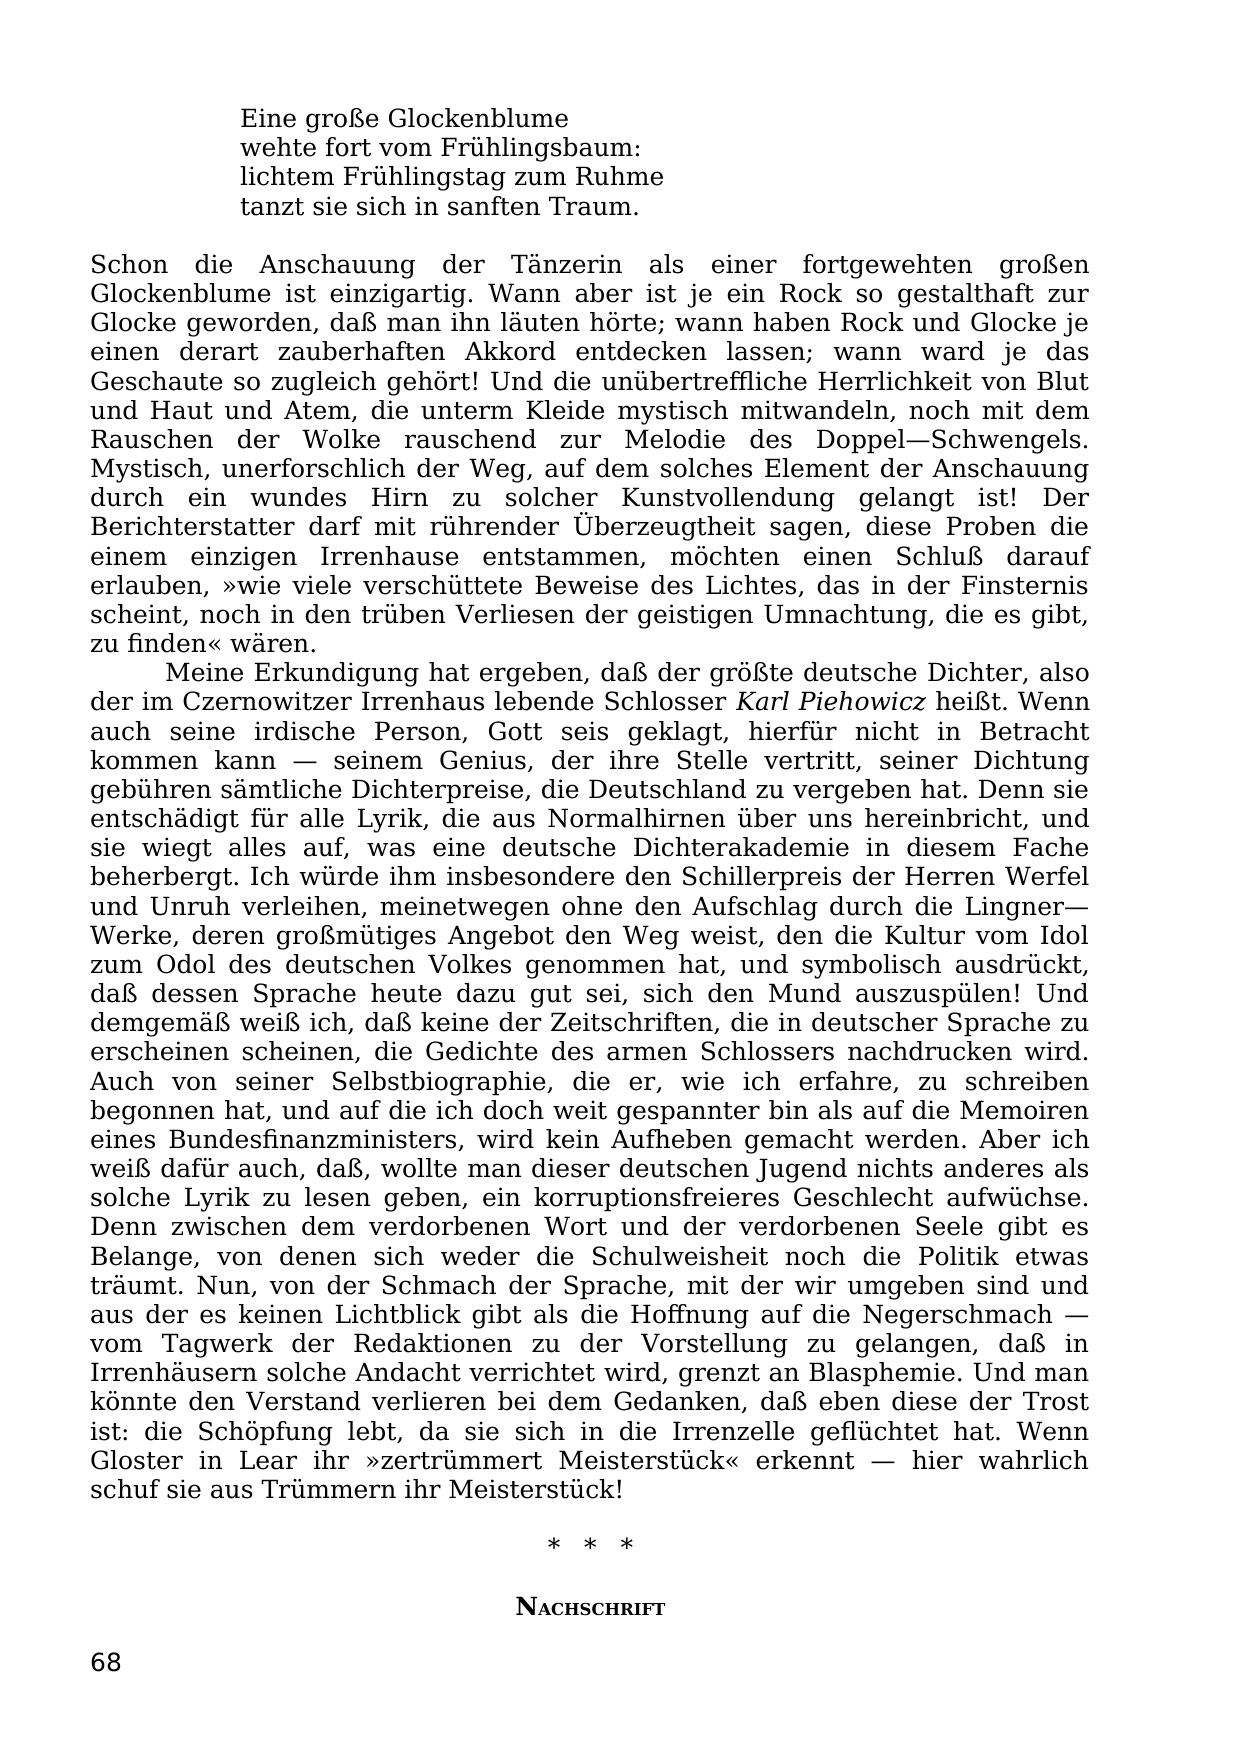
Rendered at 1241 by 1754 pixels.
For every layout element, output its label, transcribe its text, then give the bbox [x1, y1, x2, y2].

text Nachschrift [90, 1562, 1091, 1621]
text wehte fort vom Frühlingsbaum: [240, 133, 1091, 162]
text tanzt sie sich in sanften Traum. [240, 192, 1091, 221]
text lichtem Frühlingstag zum Ruhme [240, 162, 1091, 192]
text Schon die Anschauung der Tänzerin als einer fortgewehten großen Glockenblume ist einzigartig. Wann aber ist je ein Rock so gestalthaft zur Glocke geworden, daß man ihn läuten hörte; wann haben Rock und Glocke je einen derart zauberhaften Akkord entdecken lassen; wann ward je das Geschaute so zugleich gehört! Und die unübertreffliche Herrlichkeit von Blut und Haut und Atem, die unterm Kleide mystisch mitwandeln, noch mit dem Rauschen der Wolke rauschend zur Melodie des Doppel—Schwengels. Mystisch, unerforschlich der Weg, auf dem solches Element der Anschauung durch ein wundes Hirn zu solcher Kunstvollendung gelangt ist! Der Berichterstatter darf mit rührender Überzeugtheit sagen, diese Proben die einem einzigen Irrenhause entstammen, möchten einen Schluß darauf erlauben, »wie viele verschüttete Beweise des Lichtes, das in der Finsternis scheint, noch in den trüben Verliesen der geistigen Umnachtung, die es gibt, zu finden« wären. [90, 250, 1091, 658]
text * * * [90, 1533, 1091, 1562]
text Eine große Glockenblume [240, 104, 1091, 133]
text Meine Erkundigung hat ergeben, daß der größte deutsche Dichter, also der im Czernowitzer Irrenhaus lebende Schlosser Karl Piehowicz heißt. Wenn auch seine irdische Person, Gott seis geklagt, hierfür nicht in Betracht kommen kann — seinem Genius, der ihre Stelle vertritt, seiner Dichtung gebühren sämtliche Dichterpreise, die Deutschland zu vergeben hat. Denn sie entschädigt für alle Lyrik, die aus Normalhirnen über uns hereinbricht, und sie wiegt alles auf, was eine deutsche Dichterakademie in diesem Fache beherbergt. Ich würde ihm insbesondere den Schillerpreis der Herren Werfel und Unruh verleihen, meinetwegen ohne den Aufschlag durch die Lingner—Werke, deren großmütiges Angebot den Weg weist, den die Kultur vom Idol zum Odol des deutschen Volkes genommen hat, und symbolisch ausdrückt, daß dessen Sprache heute dazu gut sei, sich den Mund auszuspülen! Und demgemäß weiß ich, daß keine der Zeitschriften, die in deutscher Sprache zu erscheinen scheinen, die Gedichte des armen Schlossers nachdrucken wird. Auch von seiner Selbstbiographie, die er, wie ich erfahre, zu schreiben begonnen hat, und auf die ich doch weit gespannter bin als auf die Memoiren eines Bundesfinanzministers, wird kein Aufheben gemacht werden. Aber ich weiß dafür auch, daß, wollte man dieser deutschen Jugend nichts anderes als solche Lyrik zu lesen geben, ein korruptionsfreieres Geschlecht aufwüchse. Denn zwischen dem verdorbenen Wort und der verdorbenen Seele gibt es Belange, von denen sich weder die Schulweisheit noch die Politik etwas träumt. Nun, von der Schmach der Sprache, mit der wir umgeben sind und aus der es keinen Lichtblick gibt als die Hoffnung auf die Negerschmach — vom Tagwerk der Redaktionen zu der Vorstellung zu gelangen, daß in Irrenhäusern solche Andacht verrichtet wird, grenzt an Blasphemie. Und man könnte den Verstand verlieren bei dem Gedanken, daß eben diese der Trost ist: die Schöpfung lebt, da sie sich in die Irrenzelle geflüchtet hat. Wenn Gloster in Lear ihr »zertrümmert Meisterstück« erkennt — hier wahrlich schuf sie aus Trümmern ihr Meisterstück! [90, 658, 1091, 1504]
